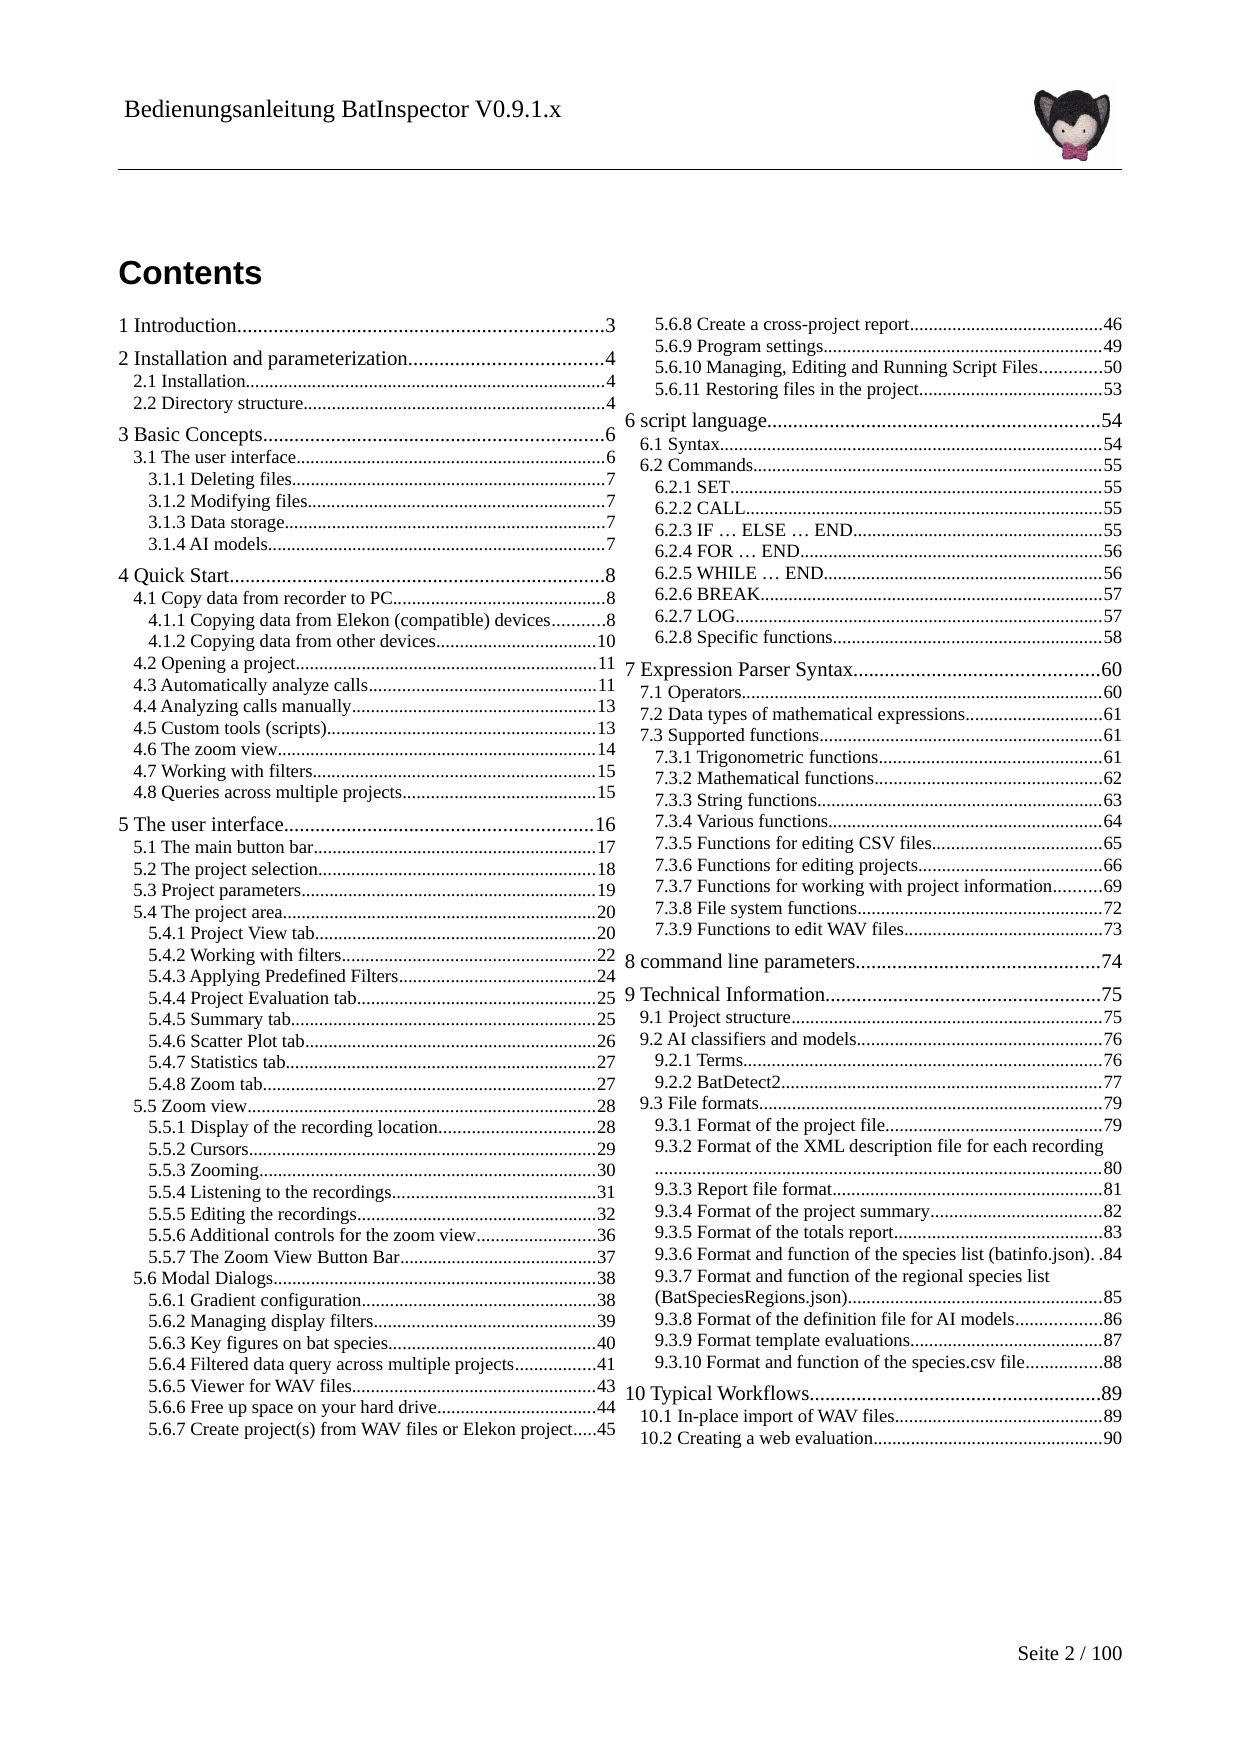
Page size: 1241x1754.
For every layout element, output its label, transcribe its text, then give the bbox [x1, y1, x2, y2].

text 6.2.7 LOG 57 [654, 605, 1122, 626]
text 7.3 Supported functions 61 [639, 724, 1122, 746]
text 7.3.4 Various functions 64 [654, 810, 1122, 832]
text 7.3.9 Functions to edit WAV files 73 [654, 918, 1122, 940]
text 6.2.5 WHILE … END 56 [654, 562, 1122, 583]
text 4.4 Analyzing calls manually 13 [133, 695, 616, 717]
text 7.3.6 Functions for editing projects 66 [654, 853, 1122, 875]
text 9.3.8 Format of the definition file for AI models 86 [654, 1308, 1122, 1329]
text 7.3.7 Functions for working with project information 69 [654, 875, 1122, 897]
text 3.1.3 Data storage 7 [148, 511, 616, 533]
text 1 Introduction 3 [118, 313, 616, 337]
text 6.2.2 CALL 55 [654, 497, 1122, 519]
text 10.2 Creating a web evaluation 90 [639, 1427, 1122, 1448]
text 4.5 Custom tools (scripts) 13 [133, 717, 616, 738]
text 2.2 Directory structure 4 [133, 392, 616, 413]
text 10.1 In-place import of WAV files 89 [639, 1405, 1122, 1427]
text 4.8 Queries across multiple projects 15 [133, 781, 616, 803]
text 4.6 The zoom view 14 [133, 738, 616, 760]
text 9.3.6 Format and function of the species list (batinfo.json) 84 [654, 1243, 1122, 1264]
text 4.1 Copy data from recorder to PC 8 [133, 587, 616, 609]
text 5.6.3 Key figures on bat species 40 [148, 1332, 616, 1353]
text 9.2.1 Terms 76 [654, 1049, 1122, 1071]
text 9.3.1 Format of the project file 79 [654, 1114, 1122, 1135]
text 5.5.7 The Zoom View Button Bar 37 [148, 1246, 616, 1267]
text 5.6.6 Free up space on your hard drive 44 [148, 1396, 616, 1418]
text 5.6 Modal Dialogs 38 [133, 1267, 616, 1289]
text 9.3.10 Format and function of the species.csv file 88 [654, 1351, 1122, 1372]
text 9.3.4 Format of the project summary 82 [654, 1200, 1122, 1221]
text 2.1 Installation 4 [133, 370, 616, 392]
text 9.2 AI classifiers and models 76 [639, 1027, 1122, 1049]
text 3 Basic Concepts 6 [118, 422, 616, 446]
text 5.4.6 Scatter Plot tab 26 [148, 1030, 616, 1051]
text 6.2.8 Specific functions 58 [654, 626, 1122, 648]
text 7.3.5 Functions for editing CSV files 65 [654, 832, 1122, 853]
text 5.5.6 Additional controls for the zoom view 36 [148, 1224, 616, 1246]
text 5.4.4 Project Evaluation tab 25 [148, 987, 616, 1008]
text 6.2.4 FOR … END 56 [654, 540, 1122, 562]
text 5.6.8 Create a cross-project report 46 [654, 313, 1122, 335]
subtitle Contents [118, 253, 1122, 292]
text 4.7 Working with filters 15 [133, 760, 616, 781]
text 7 Expression Parser Syntax 60 [624, 657, 1122, 681]
text 2 Installation and parameterization 4 [118, 346, 616, 370]
text 6.2.6 BREAK 57 [654, 583, 1122, 605]
text 3.1.1 Deleting files 7 [148, 468, 616, 489]
text 5.6.2 Managing display filters 39 [148, 1310, 616, 1332]
text 5.5.5 Editing the recordings 32 [148, 1202, 616, 1224]
text 5.5.1 Display of the recording location 28 [148, 1116, 616, 1138]
text 9.3.2 Format of the XML description file for each recording 80 [654, 1135, 1122, 1178]
text 9.2.2 BatDetect2 77 [654, 1071, 1122, 1092]
text 7.3.2 Mathematical functions 62 [654, 767, 1122, 789]
text 5.6.1 Gradient configuration 38 [148, 1289, 616, 1310]
text 4 Quick Start 8 [118, 563, 616, 587]
text 8 command line parameters 74 [624, 949, 1122, 973]
text 5.2 The project selection 18 [133, 857, 616, 879]
text 3.1 The user interface 6 [133, 446, 616, 468]
text 7.2 Data types of mathematical expressions 61 [639, 703, 1122, 724]
text 4.1.1 Copying data from Elekon (compatible) devices 8 [148, 609, 616, 630]
text 3.1.2 Modifying files 7 [148, 489, 616, 511]
text 5 The user interface 16 [118, 812, 616, 836]
text 9.3.9 Format template evaluations 87 [654, 1329, 1122, 1351]
text 5.6.11 Restoring files in the project 53 [654, 378, 1122, 399]
text 5.6.4 Filtered data query across multiple projects 41 [148, 1353, 616, 1375]
text 6 script language 54 [624, 408, 1122, 432]
text 5.4 The project area 20 [133, 901, 616, 922]
text 5.4.8 Zoom tab 27 [148, 1073, 616, 1094]
text 5.6.7 Create project(s) from WAV files or Elekon project 45 [148, 1418, 616, 1439]
text 5.4.5 Summary tab 25 [148, 1008, 616, 1030]
text 9.3.7 Format and function of the regional species list (BatSpeciesRegions.json) 85 [654, 1264, 1122, 1308]
text 5.5.4 Listening to the recordings 31 [148, 1181, 616, 1202]
text 6.1 Syntax 54 [639, 432, 1122, 454]
text 7.3.1 Trigonometric functions 61 [654, 746, 1122, 767]
text 5.6.9 Program settings 49 [654, 335, 1122, 356]
text 5.6.5 Viewer for WAV files 43 [148, 1375, 616, 1396]
text 4.2 Opening a project 11 [133, 652, 616, 673]
text 5.3 Project parameters 19 [133, 879, 616, 901]
picture [1030, 80, 1119, 169]
text 10 Typical Workflows 89 [624, 1381, 1122, 1405]
text 5.5 Zoom view 28 [133, 1094, 616, 1116]
text 9.3.5 Format of the totals report 83 [654, 1221, 1122, 1243]
text 5.1 The main button bar 17 [133, 836, 616, 857]
text 9 Technical Information 75 [624, 982, 1122, 1006]
text 3.1.4 AI models 7 [148, 533, 616, 554]
text 5.4.2 Working with filters 22 [148, 944, 616, 965]
text 5.4.7 Statistics tab 27 [148, 1051, 616, 1073]
text 4.1.2 Copying data from other devices 10 [148, 630, 616, 652]
text 7.3.8 File system functions 72 [654, 897, 1122, 918]
text 9.1 Project structure 75 [639, 1006, 1122, 1027]
text 6.2.3 IF … ELSE … END 55 [654, 519, 1122, 540]
text 7.3.3 String functions 63 [654, 789, 1122, 810]
text 9.3.3 Report file format 81 [654, 1178, 1122, 1200]
text 5.6.10 Managing, Editing and Running Script Files 50 [654, 356, 1122, 378]
text 4.3 Automatically analyze calls 11 [133, 673, 616, 695]
text 7.1 Operators 60 [639, 681, 1122, 703]
text 5.4.3 Applying Predefined Filters 24 [148, 965, 616, 987]
text 9.3 File formats 79 [639, 1092, 1122, 1114]
text 5.5.3 Zooming 30 [148, 1159, 616, 1181]
text 6.2.1 SET 55 [654, 476, 1122, 497]
text 5.5.2 Cursors 29 [148, 1138, 616, 1159]
text 6.2 Commands 55 [639, 454, 1122, 476]
text 5.4.1 Project View tab 20 [148, 922, 616, 944]
